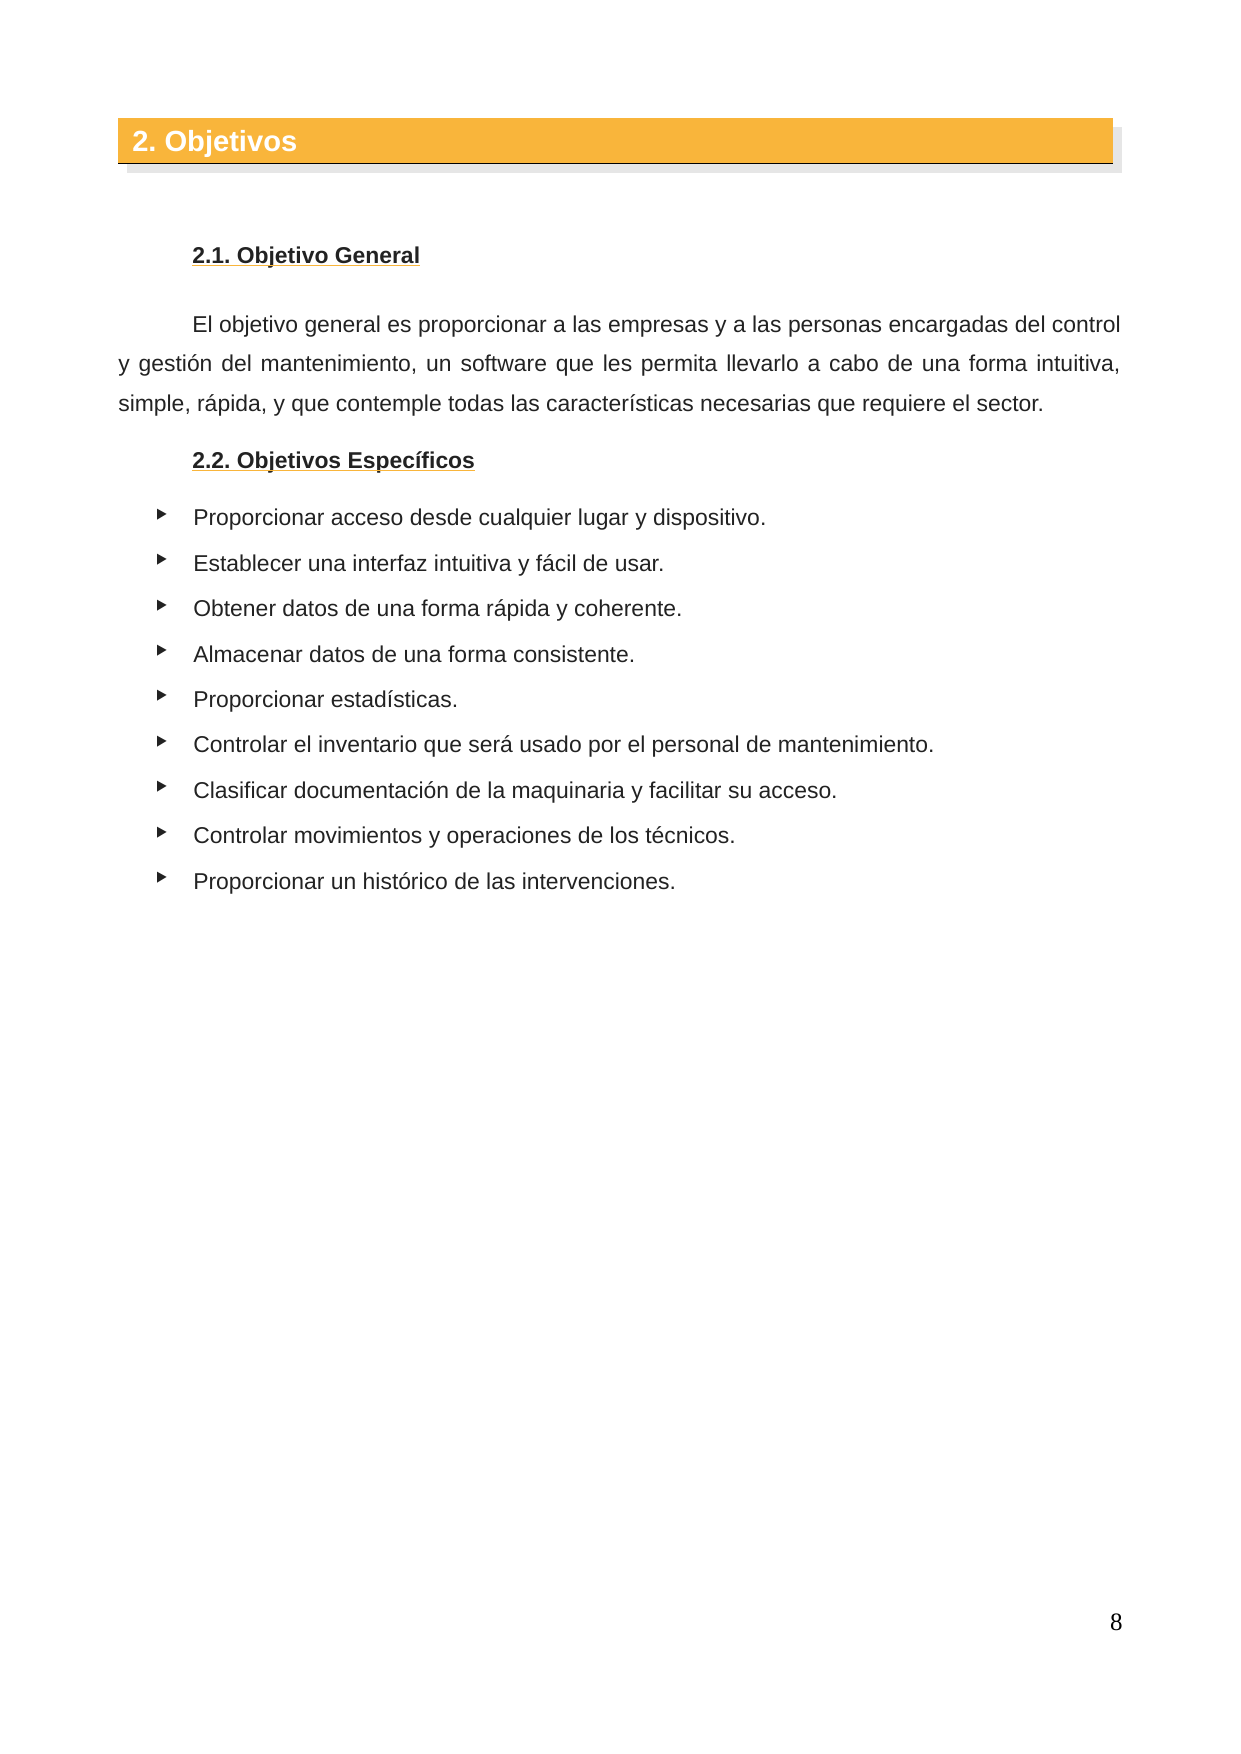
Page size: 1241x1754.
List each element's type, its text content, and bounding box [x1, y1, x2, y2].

text El objetivo general es proporcionar a las empresas y a las personas encargadas del control y gestión del mantenimiento, un software que les permita llevarlo a cabo de una forma intuitiva, simple, rápida, y que contemple todas las características necesarias que requiere el sector. [118, 311, 1122, 416]
list Controlar movimientos y operaciones de los técnicos. [156, 822, 1122, 848]
table_header 2. Objetivos [118, 118, 1113, 163]
list Obtener datos de una forma rápida y coherente. [156, 595, 1122, 621]
list Establecer una interfaz intuitiva y fácil de usar. [156, 550, 1122, 576]
list Almacenar datos de una forma consistente. [156, 641, 1122, 667]
list Controlar el inventario que será usado por el personal de mantenimiento. [156, 731, 1122, 758]
list Proporcionar estadísticas. [156, 686, 1122, 712]
text 2.1. Objetivo General [118, 242, 1122, 268]
list Clasificar documentación de la maquinaria y facilitar su acceso. [156, 777, 1122, 803]
list Proporcionar un histórico de las intervenciones. [156, 868, 1122, 894]
text 2.2. Objetivos Específicos [118, 447, 1122, 473]
list Proporcionar acceso desde cualquier lugar y dispositivo. [156, 504, 1122, 531]
